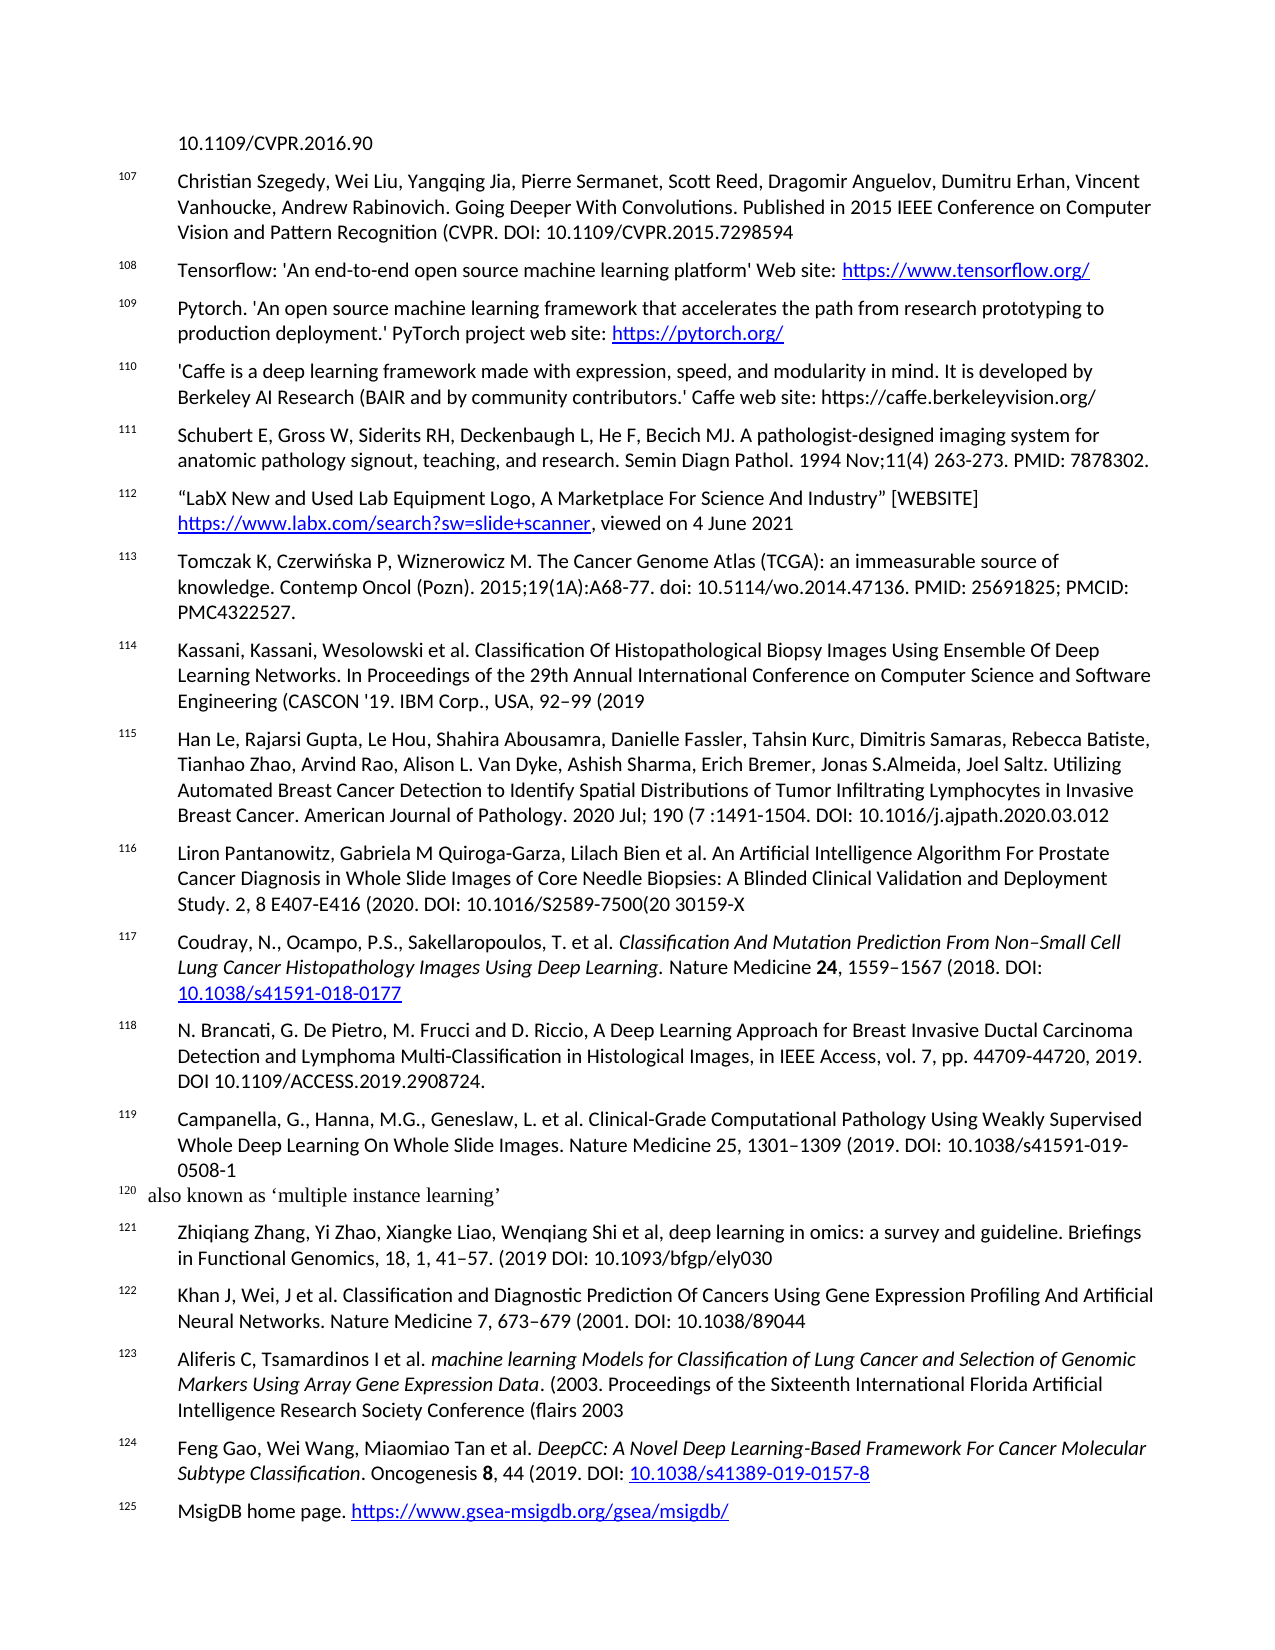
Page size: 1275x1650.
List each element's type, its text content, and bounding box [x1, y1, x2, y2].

text Tensorflow: 'An end-to-end open source machine learning platform' Web site: https://www.tensorflow.org/ [118, 257, 1157, 283]
text Christian Szegedy, Wei Liu, Yangqing Jia, Pierre Sermanet, Scott Reed, Dragomir Anguelov, Dumitru Erhan, Vincent Vanhoucke, Andrew Rabinovich. Going Deeper With Convolutions. Published in 2015 IEEE Conference on Computer Vision and Pattern Recognition (CVPR. DOI: 10.1109/CVPR.2015.7298594 [118, 168, 1157, 245]
text “LabX New and Used Lab Equipment Logo, A Marketplace For Science And Industry” [WEBSITE] https://www.labx.com/search?sw=slide+scanner, viewed on 4 June 2021 [118, 485, 1157, 536]
text Liron Pantanowitz, Gabriela M Quiroga-Garza, Lilach Bien et al. An Artificial Intelligence Algorithm For Prostate Cancer Diagnosis in Whole Slide Images of Core Needle Biopsies: A Blinded Clinical Validation and Deployment Study. 2, 8 E407-E416 (2020. DOI: 10.1016/S2589-7500(20 30159-X [118, 840, 1157, 916]
text 10.1109/CVPR.2016.90 [118, 131, 1157, 156]
text Pytorch. 'An open source machine learning framework that accelerates the path from research prototyping to production deployment.' PyTorch project web site: https://pytorch.org/ [118, 295, 1157, 346]
text Kassani, Kassani, Wesolowski et al. Classification Of Histopathological Biopsy Images Using Ensemble Of Deep Learning Networks. In Proceedings of the 29th Annual International Conference on Computer Science and Software Engineering (CASCON '19. IBM Corp., USA, 92–99 (2019 [118, 637, 1157, 713]
text Coudray, N., Ocampo, P.S., Sakellaropoulos, T. et al. Classification And Mutation Prediction From Non–Small Cell Lung Cancer Histopathology Images Using Deep Learning. Nature Medicine 24, 1559–1567 (2018. DOI: 10.1038/s41591-018-0177 [118, 929, 1157, 1005]
text Aliferis C, Tsamardinos I et al. machine learning Models for Classification of Lung Cancer and Selection of Genomic Markers Using Array Gene Expression Data. (2003. Proceedings of the Sixteenth International Florida Artificial Intelligence Research Society Conference (flairs 2003 [118, 1346, 1157, 1422]
text Han Le, Rajarsi Gupta, Le Hou, Shahira Abousamra, Danielle Fassler, Tahsin Kurc, Dimitris Samaras, Rebecca Batiste, Tianhao Zhao, Arvind Rao, Alison L. Van Dyke, Ashish Sharma, Erich Bremer, Jonas S.Almeida, Joel Saltz. Utilizing Automated Breast Cancer Detection to Identify Spatial Distributions of Tumor Infiltrating Lymphocytes in Invasive Breast Cancer. American Journal of Pathology. 2020 Jul; 190 (7 :1491-1504. DOI: 10.1016/j.ajpath.2020.03.012 [118, 726, 1157, 828]
text Schubert E, Gross W, Siderits RH, Deckenbaugh L, He F, Becich MJ. A pathologist-designed imaging system for anatomic pathology signout, teaching, and research. Semin Diagn Pathol. 1994 Nov;11(4) 263-273. PMID: 7878302. [118, 422, 1157, 473]
text 'Caffe is a deep learning framework made with expression, speed, and modularity in mind. It is developed by Berkeley AI Research (BAIR and by community contributors.' Caffe web site: https://caffe.berkeleyvision.org/ [118, 358, 1157, 409]
text Khan J, Wei, J et al. Classification and Diagnostic Prediction Of Cancers Using Gene Expression Profiling And Artificial Neural Networks. Nature Medicine 7, 673–679 (2001. DOI: 10.1038/89044 [118, 1283, 1157, 1333]
text MsigDB home page. https://www.gsea-msigdb.org/gsea/msigdb/ [118, 1498, 1157, 1523]
text N. Brancati, G. De Pietro, M. Frucci and D. Riccio, A Deep Learning Approach for Breast Invasive Ductal Carcinoma Detection and Lymphoma Multi-Classification in Histological Images, in IEEE Access, vol. 7, pp. 44709-44720, 2019. DOI 10.1109/ACCESS.2019.2908724. [118, 1018, 1157, 1094]
text Feng Gao, Wei Wang, Miaomiao Tan et al. DeepCC: A Novel Deep Learning-Based Framework For Cancer Molecular Subtype Classification. Oncogenesis 8, 44 (2019. DOI: 10.1038/s41389-019-0157-8 [118, 1435, 1157, 1486]
text Tomczak K, Czerwińska P, Wiznerowicz M. The Cancer Genome Atlas (TCGA): an immeasurable source of knowledge. Contemp Oncol (Pozn). 2015;19(1A):A68-77. doi: 10.5114/wo.2014.47136. PMID: 25691825; PMCID: PMC4322527. [118, 548, 1157, 625]
text Campanella, G., Hanna, M.G., Geneslaw, L. et al. Clinical-Grade Computational Pathology Using Weakly Supervised Whole Deep Learning On Whole Slide Images. Nature Medicine 25, 1301–1309 (2019. DOI: 10.1038/s41591-019-0508-1 [118, 1106, 1157, 1183]
text Zhiqiang Zhang, Yi Zhao, Xiangke Liao, Wenqiang Shi et al, deep learning in omics: a survey and guideline. Briefings in Functional Genomics, 18, 1, 41–57. (2019 DOI: 10.1093/bfgp/ely030 [118, 1219, 1157, 1270]
text also known as ‘multiple instance learning’ [118, 1183, 1157, 1207]
